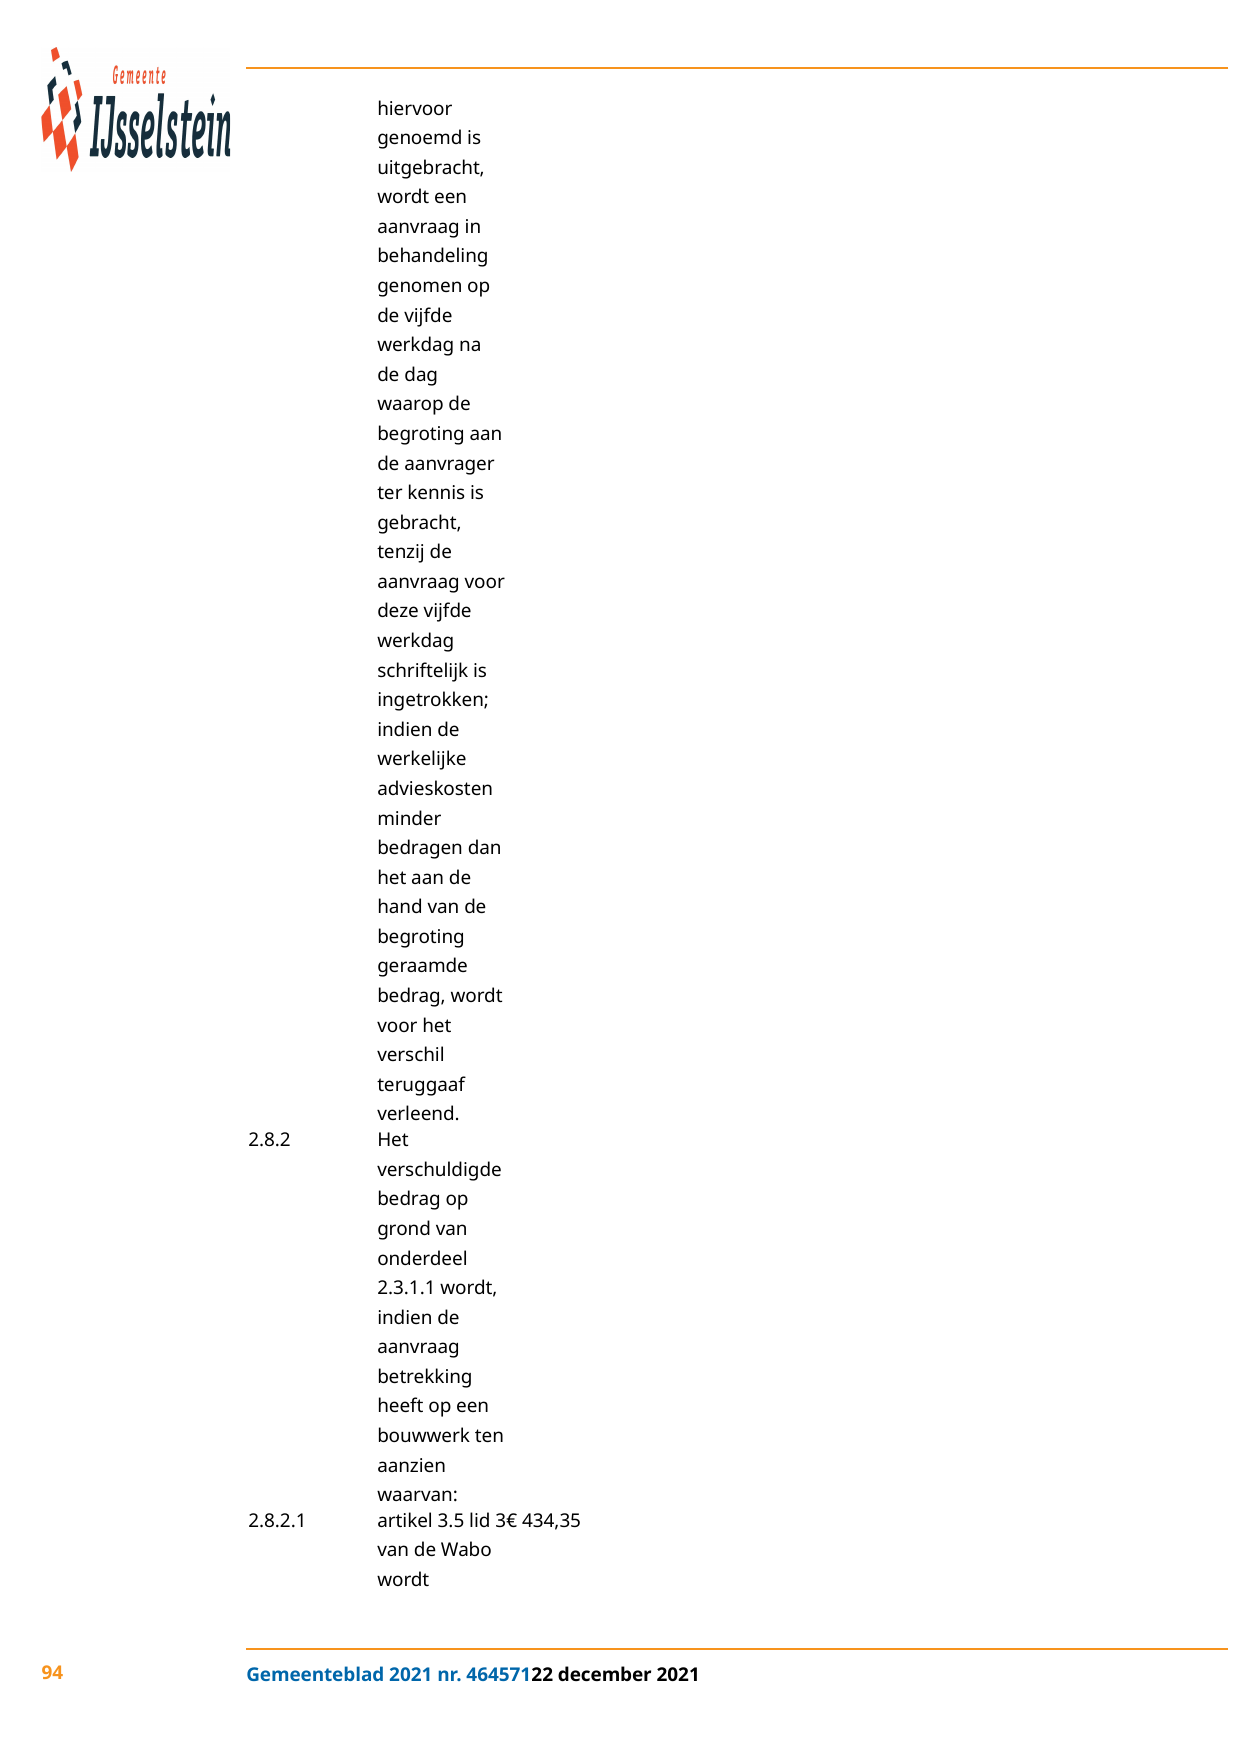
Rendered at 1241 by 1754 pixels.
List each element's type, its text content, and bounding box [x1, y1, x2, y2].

table_cell [506, 95, 635, 1126]
picture [41, 47, 231, 172]
table_cell € 434,35 [506, 1507, 635, 1592]
table_cell 2.8.2 [248, 1126, 377, 1507]
table_cell [506, 1126, 635, 1507]
table_cell Het verschuldigde bedrag op grond van onderdeel 2.3.1.1 wordt, indien de aanvraag betrekking heeft op een bouwwerk ten aanzien waarvan: [377, 1126, 506, 1507]
table_cell 2.8.2.1 [248, 1507, 377, 1592]
table_cell artikel 3.5 lid 3 van de Wabo wordt [377, 1507, 506, 1592]
table_cell hiervoor genoemd is uitgebracht, wordt een aanvraag in behandeling genomen op de vijfde werkdag na de dag waarop de begroting aan de aanvrager ter kennis is gebracht, tenzij de aanvraag voor deze vijfde werkdag schriftelijk is ingetrokken; indien de werkelijke advieskosten minder bedragen dan het aan de hand van de begroting geraamde bedrag, wordt voor het verschil teruggaaf verleend. [377, 95, 506, 1126]
table_cell [248, 95, 377, 1126]
